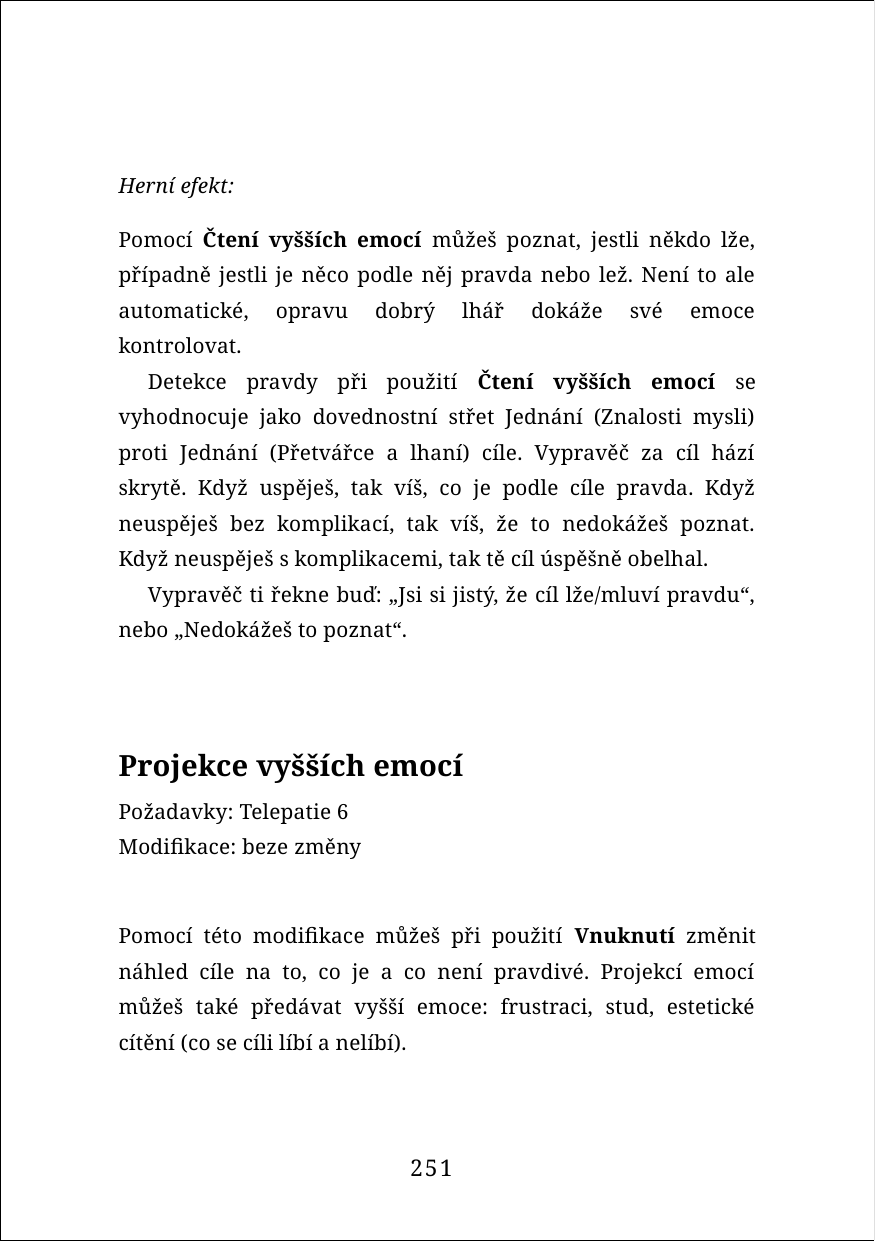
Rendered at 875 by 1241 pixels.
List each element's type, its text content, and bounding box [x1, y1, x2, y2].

text Herní efekt: [118, 171, 756, 200]
text Pomocí Čtení vyšších emocí můžeš poznat, jestli někdo lže, případně jestli je něco podle něj pravda nebo lež. Není to ale automatické, opravu dobrý lhář dokáže své emoce kontrolovat. Detekce pravdy při použití Čtení vyšších emocí se vyhodnocuje jako dovednostní střet Jednání (Znalosti mysli) proti Jednání (Přetvářce a lhaní) cíle. Vypravěč za cíl hází skrytě. Když uspěješ, tak víš, co je podle cíle pravda. Když neuspěješ bez komplikací, tak víš, že to nedokážeš poznat. Když neuspěješ s komplikacemi, tak tě cíl úspěšně obelhal. Vypravěč ti řekne buď: „Jsi si jistý, že cíl lže/mluví pravdu“, nebo „Nedokážeš to poznat“. [118, 225, 756, 644]
text Pomocí této modifikace můžeš při použití Vnuknutí změnit náhled cíle na to, co je a co není pravdivé. Projekcí emocí můžeš také předávat vyšší emoce: frustraci, stud, estetické cítění (co se cíli líbí a nelíbí). [118, 921, 756, 1056]
text Požadavky: Telepatie 6 Modifikace: beze změny [118, 797, 756, 896]
subtitle Projekce vyšších emocí [118, 746, 756, 785]
